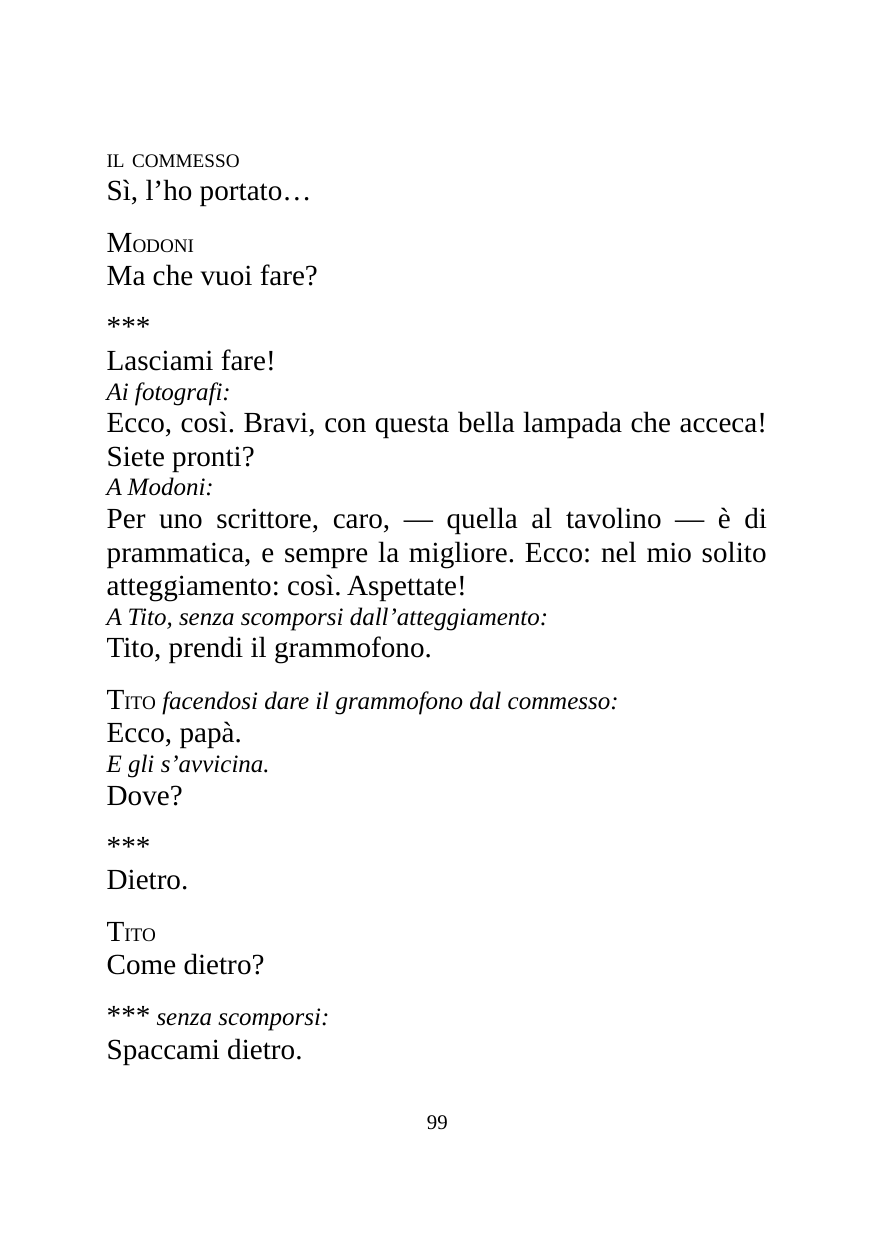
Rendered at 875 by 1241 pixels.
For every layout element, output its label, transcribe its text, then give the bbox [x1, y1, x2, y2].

text A Modoni: [106, 472, 768, 501]
text Come dietro? [106, 947, 768, 981]
text Lasciami fare! [106, 343, 768, 377]
text A Tito, senza scomporsi dall’atteggiamento: [106, 602, 768, 631]
text *** [106, 309, 768, 343]
text E gli s’avvicina. [106, 749, 768, 778]
text Ecco, così. Bravi, con questa bella lampada che acceca! Siete pronti? [106, 405, 768, 472]
text Tito [106, 914, 768, 947]
text Modoni [106, 225, 768, 258]
text Spaccami dietro. [106, 1032, 768, 1066]
text Ai fotografi: [106, 377, 768, 405]
text Tito, prendi il grammofono. [106, 631, 768, 664]
text il commesso [106, 140, 768, 173]
text Ma che vuoi fare? [106, 258, 768, 292]
text Dietro. [106, 862, 768, 896]
text Sì, l’ho portato… [106, 173, 768, 207]
text Per uno scrittore, caro, — quella al tavolino — è di prammatica, e sempre la migliore. Ecco: nel mio solito atteggiamento: così. Aspettate! [106, 501, 768, 602]
text Dove? [106, 778, 768, 811]
text *** senza scomporsi: [106, 998, 768, 1032]
text Ecco, papà. [106, 715, 768, 749]
text *** [106, 829, 768, 862]
text Tito facendosi dare il grammofono dal commesso: [106, 682, 768, 715]
